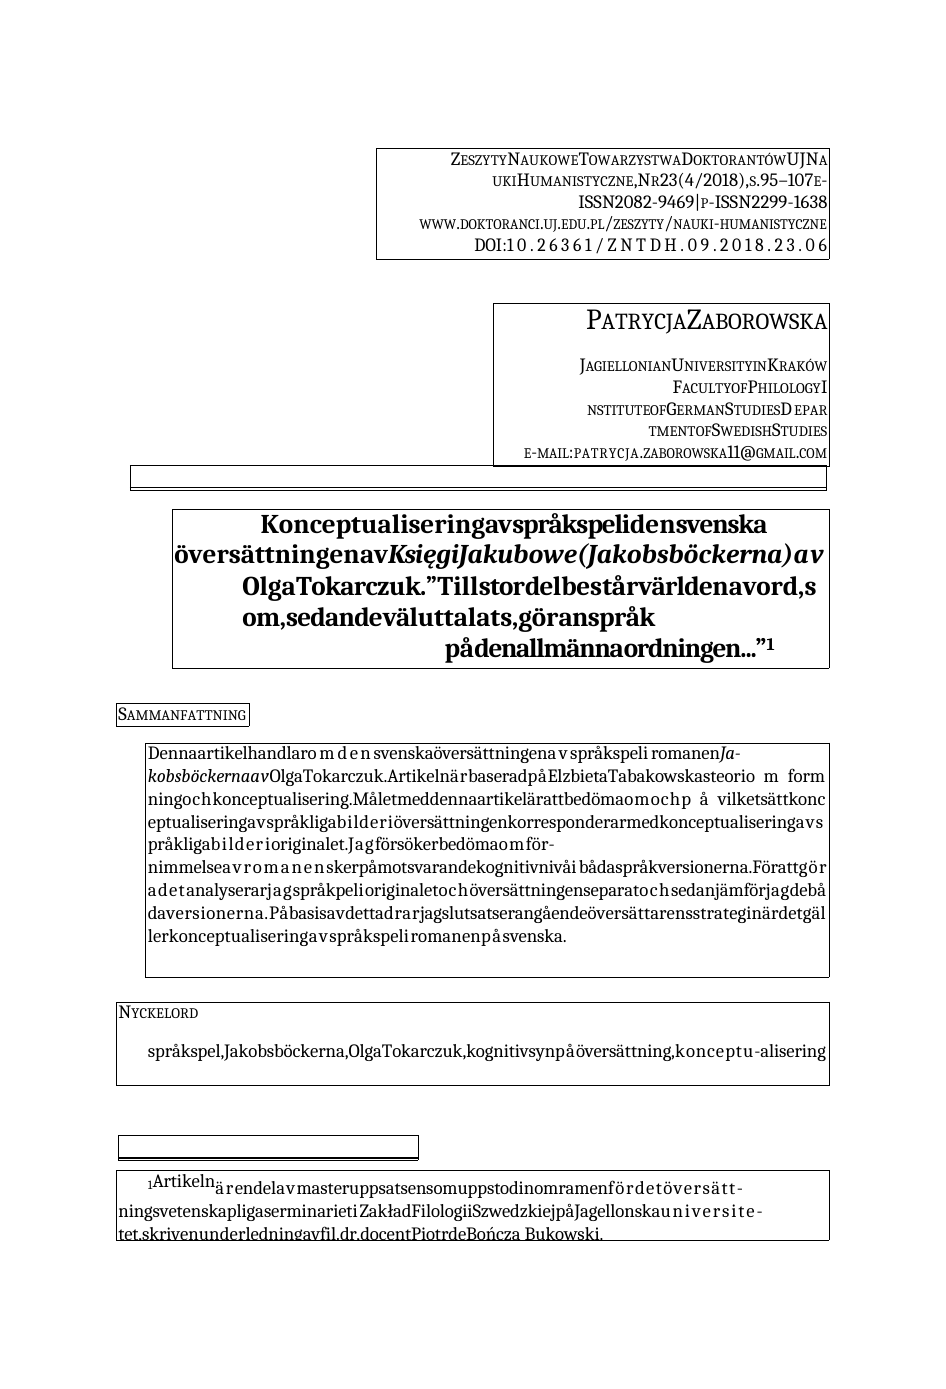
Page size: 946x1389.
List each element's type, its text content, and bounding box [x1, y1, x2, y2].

text ZESZYTYNAUKOWETOWARZYSTWADOKTORANTÓWUJNAUKIHUMANISTYCZNE,NR23(4/2018),S.95–107E-ISSN2082-9469|P-ISSN2299-1638 [438, 149, 827, 213]
text pådenallmännaordningen...”1 [444, 633, 829, 664]
text NYCKELORD [118, 1003, 829, 1023]
text SAMMANFATTNING [118, 704, 249, 725]
text översättningenavKsięgiJakubowe(Jakobsböckerna)avOlgaTokarczuk.”Tillstordelbestårvärldenavord,som,sedandeväluttalats,göranspråk [174, 539, 827, 633]
text DennaartikelhandlaromdensvenskaöversättningenavspråkspeliromanenJa-kobsböckernaavOlgaTokarczuk.ArtikelnärbaseradpåElzbietaTabakowskasteoriomformningochkonceptualisering.Måletmeddennaartikelärattbedömaomochpåvilketsättkonceptualiseringavspråkligabilderiöversättningenkorresponderarmedkonceptualiseringavspråkligabilderioriginalet.Jagförsökerbedömaomför-nimmelseavromanenskerpåmotsvarandekognitivnivåibådaspråkversionerna.Förattgöradetanalyserarjagspråkpelioriginaletochöversättningenseparatochsedanjämförjagdebådaversionerna.Påbasisavdettadrarjagslutsatserangåendeöversättarensstrateginärdetgällerkonceptualiseringavspråkspeliromanenpåsvenska. [148, 744, 827, 947]
text 1Artikelnärendelavmasteruppsatsensomuppstodinomramenfördetöversätt-ningsvetenskapligaserminarietiZakładFilologiiSzwedzkiejpåJagellonskauniversite-tet,skrivenunderledningavfil.dr,docentPiotrdeBończa Bukowski. [118, 1171, 827, 1240]
text WWW.DOKTORANCI.UJ.EDU.PL/ZESZYTY/NAUKI-HUMANISTYCZNE [377, 213, 827, 234]
text JAGIELLONIANUNIVERSITYINKRAKÓW [494, 355, 827, 377]
text språkspel,Jakobsböckerna,OlgaTokarczuk,kognitivsynpåöversättning,konceptu-alisering [148, 1040, 827, 1062]
text PATRYCJAZABOROWSKA [494, 304, 827, 336]
text Konceptualiseringavspråkspelidensvenska [174, 510, 829, 539]
text E-MAIL:PATRYCJA.ZABOROWSKA11@GMAIL.COM [494, 441, 827, 463]
text DOI:10.26361/ZNTDH.09.2018.23.06 [377, 234, 827, 256]
text FACULTYOFPHILOLOGYINSTITUTEOFGERMANSTUDIESDEPARTMENTOFSWEDISHSTUDIES [585, 377, 827, 441]
